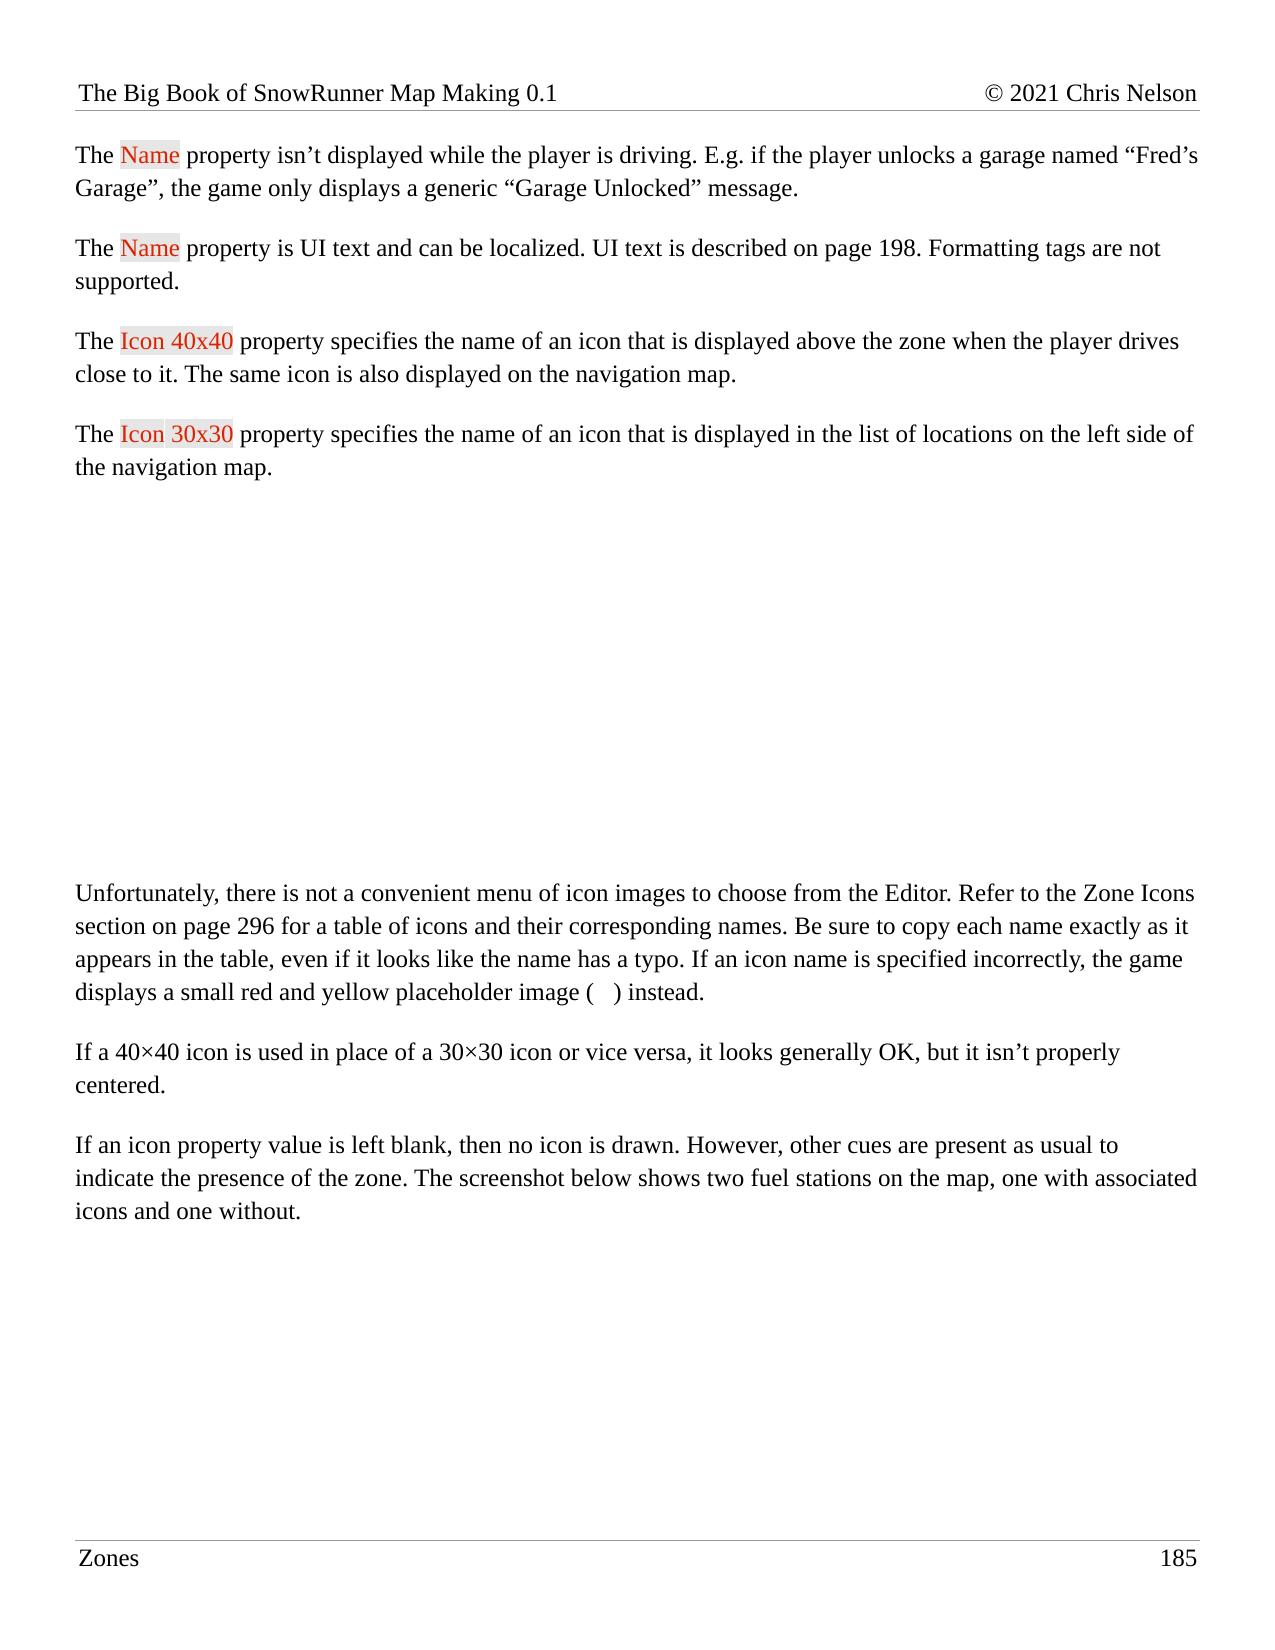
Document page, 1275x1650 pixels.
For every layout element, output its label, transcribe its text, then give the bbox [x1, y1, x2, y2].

text The Name property is UI text and can be localized. UI text is described on page 198. Formatting tags are not supported. [75, 233, 1200, 295]
text The Icon 40x40 property specifies the name of an icon that is displayed above the zone when the player drives close to it. The same icon is also displayed on the navigation map. [75, 326, 1200, 388]
text If a 40×40 icon is used in place of a 30×30 icon or vice versa, it looks generally OK, but it isn’t properly centered. [75, 1037, 1200, 1099]
text The Name property isn’t displayed while the player is driving. E.g. if the player unlocks a garage named “Fred’s Garage”, the game only displays a generic “Garage Unlocked” message. [75, 140, 1200, 202]
text If an icon property value is left blank, then no icon is drawn. However, other cues are present as usual to indicate the presence of the zone. The screenshot below shows two fuel stations on the map, one with associated icons and one without. [75, 1130, 1200, 1225]
text The Icon 30x30 property specifies the name of an icon that is displayed in the list of locations on the left side of the navigation map. [75, 419, 1200, 481]
text Unfortunately, there is not a convenient menu of icon images to choose from the Editor. Refer to the Zone Icons section on page 296 for a table of icons and their corresponding names. Be sure to copy each name exactly as it appears in the table, even if it looks like the name has a typo. If an icon name is specified incorrectly, the game displays a small red and yellow placeholder image () instead. [75, 878, 1200, 1006]
